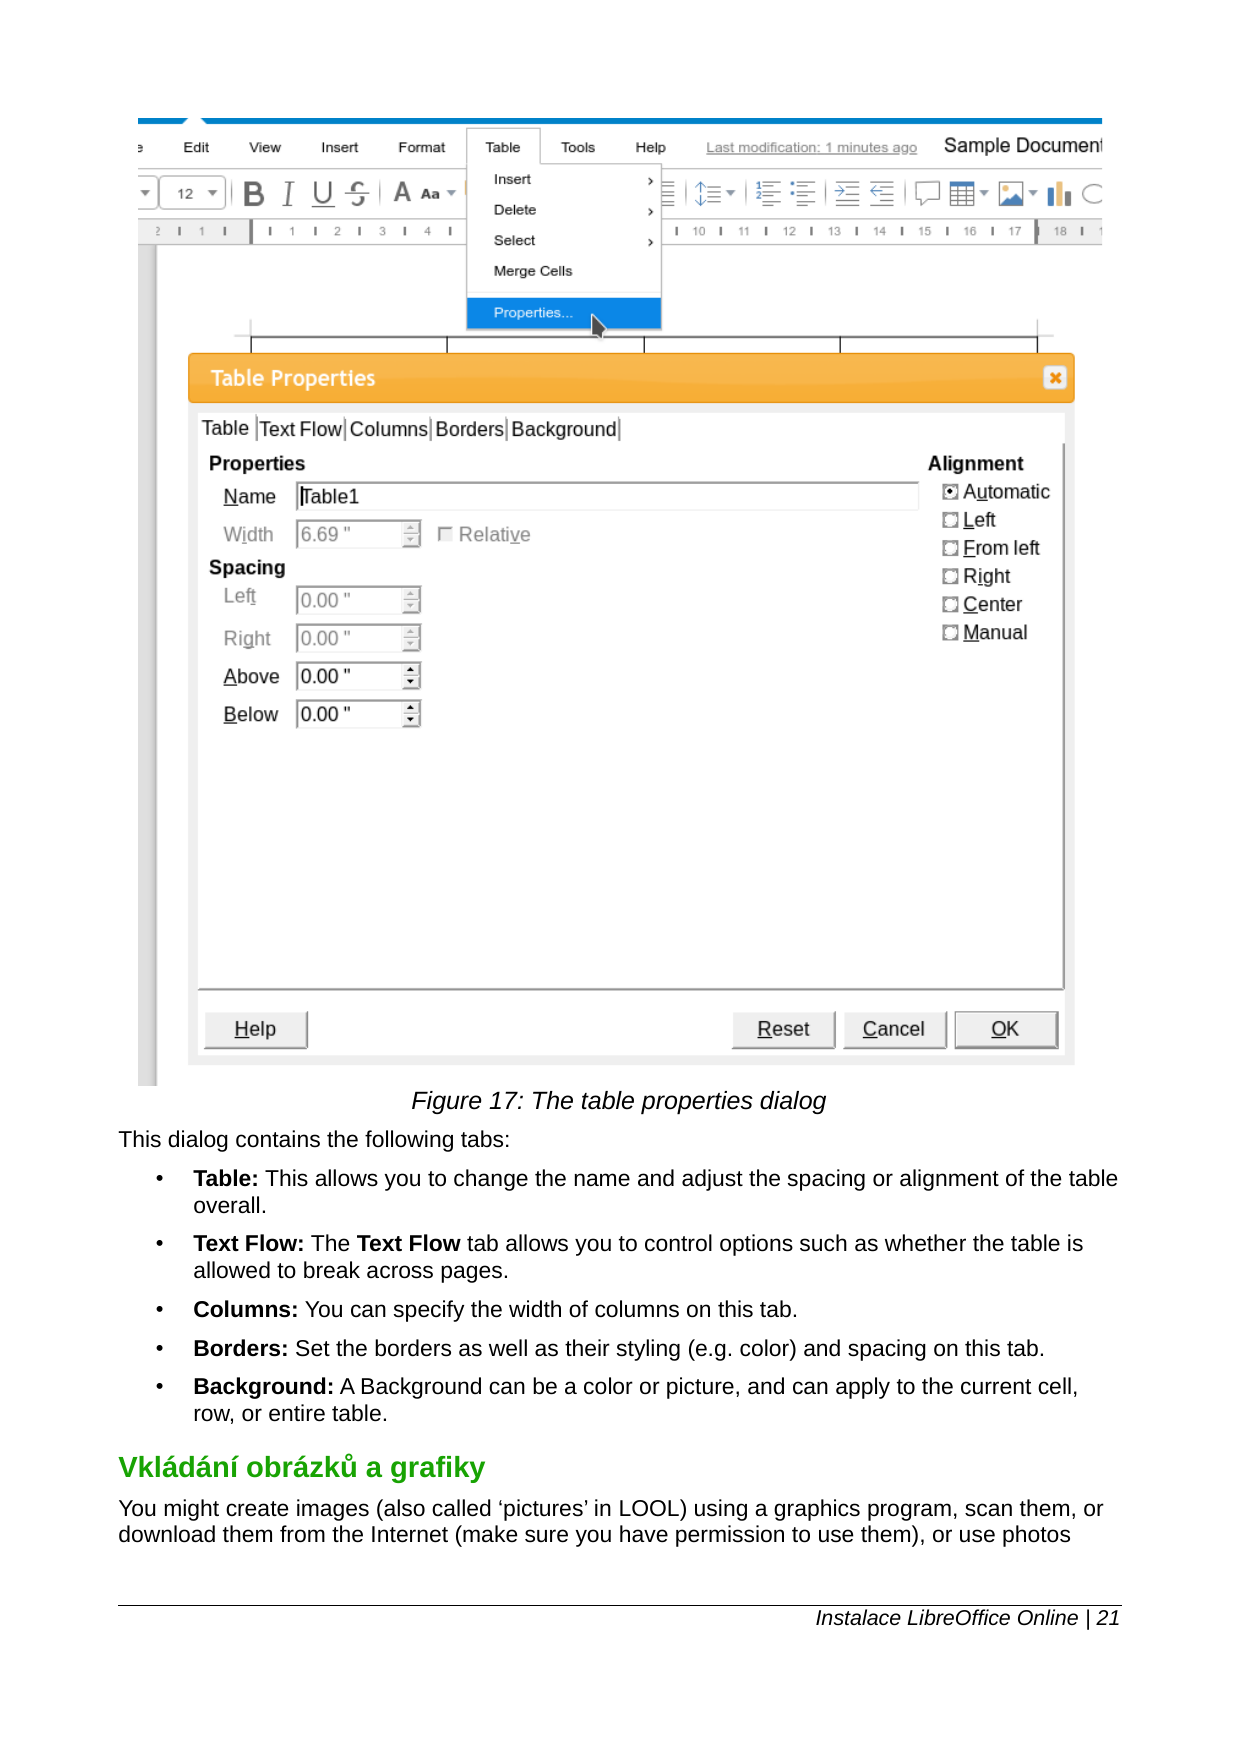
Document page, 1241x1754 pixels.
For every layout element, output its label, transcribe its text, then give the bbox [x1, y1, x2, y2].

list Table: This allows you to change the name and adjust the spacing or alignment of the table overall. [156, 1165, 1122, 1218]
text You might create images (also called ‘pictures’ in LOOL) using a graphics program, scan them, or download them from the Internet (make sure you have permission to use them), or use photos [118, 1495, 1122, 1548]
list Columns: You can specify the width of columns on this tab. [156, 1296, 1122, 1322]
text Figure 17: The table properties dialog [133, 1086, 1107, 1114]
list Background: A Background can be a color or picture, and can apply to the current cell, row, or entire table. [156, 1373, 1122, 1426]
text This dialog contains the following tabs: [118, 1126, 1122, 1153]
subtitle Vkládání obrázků a grafiky [118, 1450, 1122, 1483]
picture [138, 118, 1103, 1086]
list Text Flow: The Text Flow tab allows you to control options such as whether the table is allowed to break across pages. [156, 1230, 1122, 1283]
list Borders: Set the borders as well as their styling (e.g. color) and spacing on this tab. [156, 1334, 1122, 1361]
